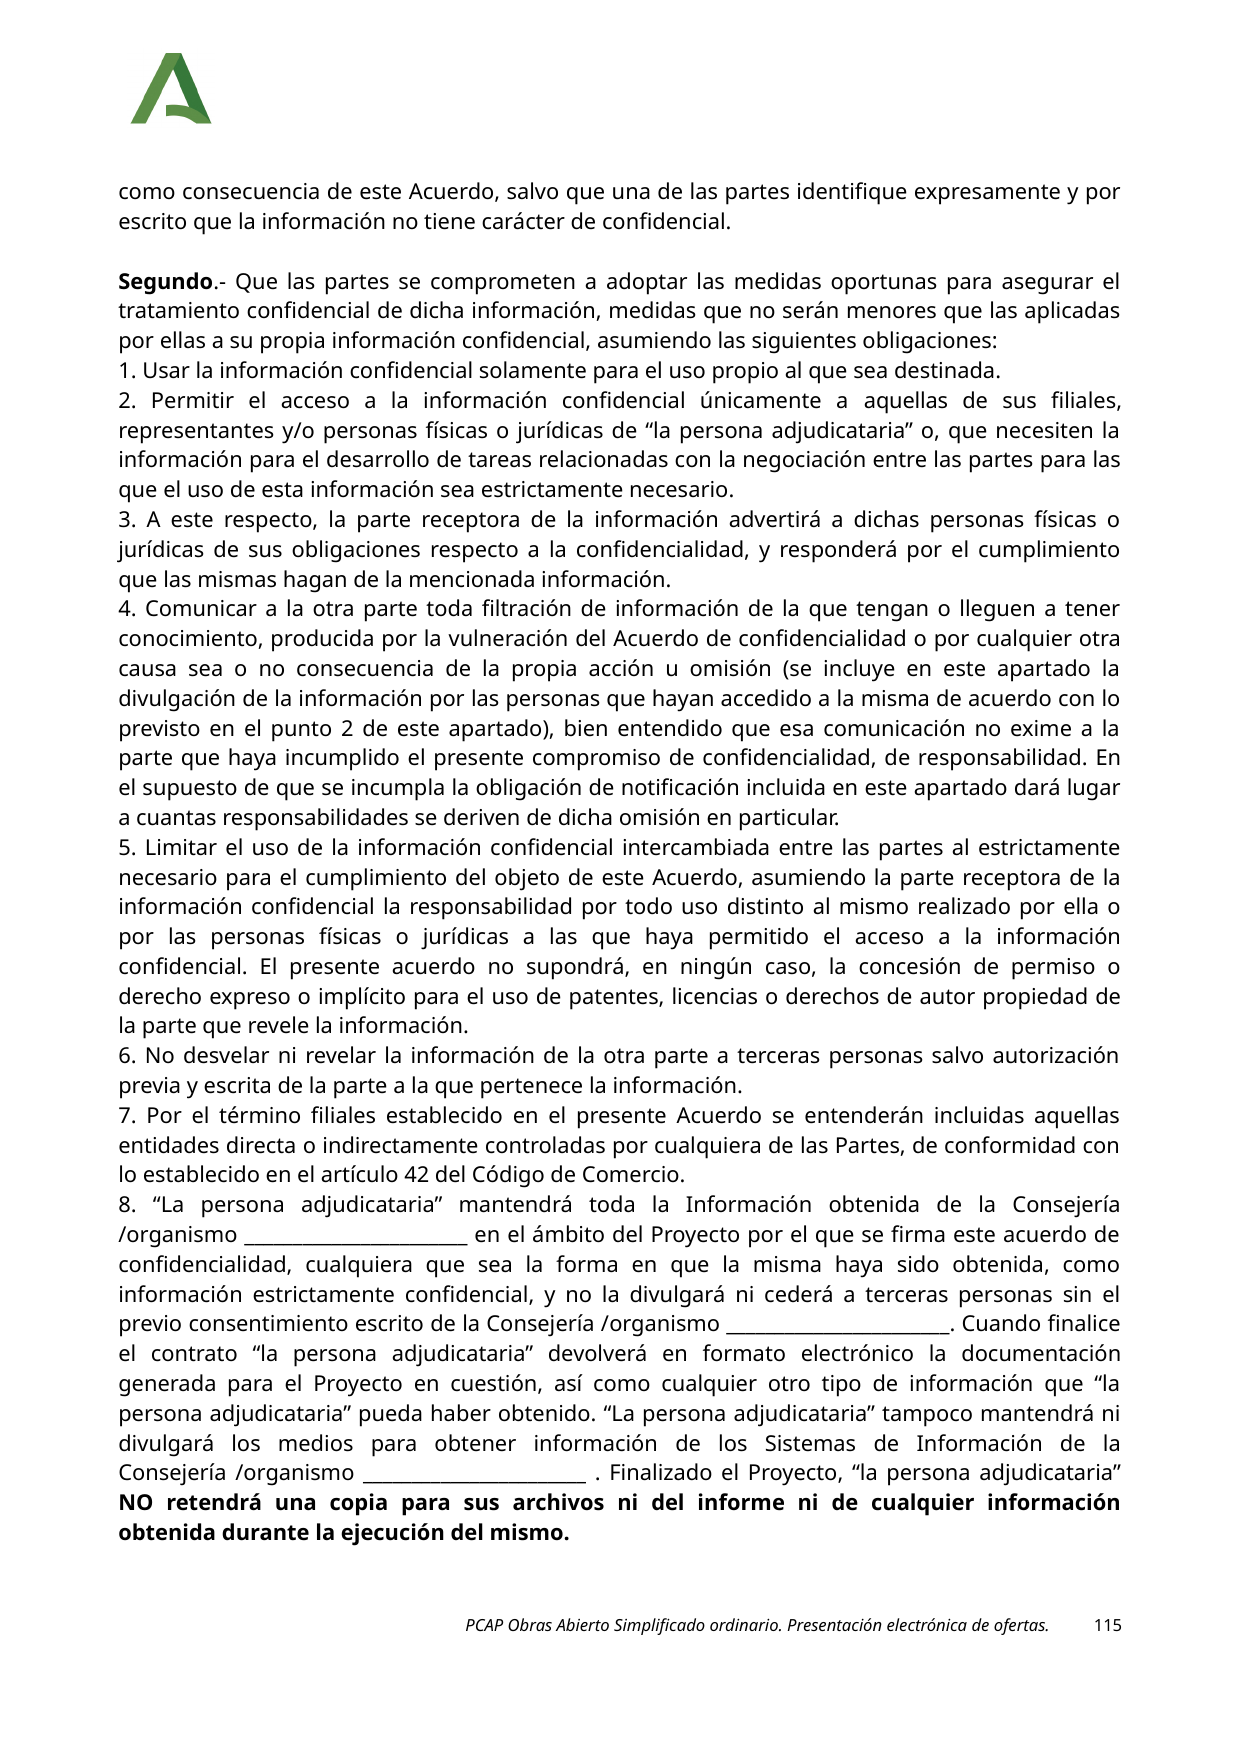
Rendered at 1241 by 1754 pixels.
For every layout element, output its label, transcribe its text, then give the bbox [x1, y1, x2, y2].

text 2. Permitir el acceso a la información confidencial únicamente a aquellas de sus filiales, representantes y/o personas físicas o jurídicas de “la persona adjudicataria” o, que necesiten la información para el desarrollo de tareas relacionadas con la negociación entre las partes para las que el uso de esta información sea estrictamente necesario. [118, 385, 1122, 504]
text 8. “La persona adjudicataria” mantendrá toda la Información obtenida de la Consejería /organismo _______________________ en el ámbito del Proyecto por el que se firma este acuerdo de confidencialidad, cualquiera que sea la forma en que la misma haya sido obtenida, como información estrictamente confidencial, y no la divulgará ni cederá a terceras personas sin el previo consentimiento escrito de la Consejería /organismo _______________________. Cuando finalice el contrato “la persona adjudicataria” devolverá en formato electrónico la documentación generada para el Proyecto en cuestión, así como cualquier otro tipo de información que “la persona adjudicataria” pueda haber obtenido. “La persona adjudicataria” tampoco mantendrá ni divulgará los medios para obtener información de los Sistemas de Información de la Consejería /organismo _______________________ . Finalizado el Proyecto, “la persona adjudicataria” NO retendrá una copia para sus archivos ni del informe ni de cualquier información obtenida durante la ejecución del mismo. [118, 1189, 1122, 1547]
text 1. Usar la información confidencial solamente para el uso propio al que sea destinada. [118, 355, 1122, 385]
picture [127, 48, 216, 128]
text 5. Limitar el uso de la información confidencial intercambiada entre las partes al estrictamente necesario para el cumplimiento del objeto de este Acuerdo, asumiendo la parte receptora de la información confidencial la responsabilidad por todo uso distinto al mismo realizado por ella o por las personas físicas o jurídicas a las que haya permitido el acceso a la información confidencial. El presente acuerdo no supondrá, en ningún caso, la concesión de permiso o derecho expreso o implícito para el uso de patentes, licencias o derechos de autor propiedad de la parte que revele la información. [118, 832, 1122, 1040]
text Segundo.- Que las partes se comprometen a adoptar las medidas oportunas para asegurar el tratamiento confidencial de dicha información, medidas que no serán menores que las aplicadas por ellas a su propia información confidencial, asumiendo las siguientes obligaciones: [118, 266, 1122, 355]
text 3. A este respecto, la parte receptora de la información advertirá a dichas personas físicas o jurídicas de sus obligaciones respecto a la confidencialidad, y responderá por el cumplimiento que las mismas hagan de la mencionada información. [118, 504, 1122, 593]
text 6. No desvelar ni revelar la información de la otra parte a terceras personas salvo autorización previa y escrita de la parte a la que pertenece la información. [118, 1040, 1122, 1100]
text como consecuencia de este Acuerdo, salvo que una de las partes identifique expresamente y por escrito que la información no tiene carácter de confidencial. [118, 176, 1122, 236]
text 7. Por el término filiales establecido en el presente Acuerdo se entenderán incluidas aquellas entidades directa o indirectamente controladas por cualquiera de las Partes, de conformidad con lo establecido en el artículo 42 del Código de Comercio. [118, 1100, 1122, 1189]
text 4. Comunicar a la otra parte toda filtración de información de la que tengan o lleguen a tener conocimiento, producida por la vulneración del Acuerdo de confidencialidad o por cualquier otra causa sea o no consecuencia de la propia acción u omisión (se incluye en este apartado la divulgación de la información por las personas que hayan accedido a la misma de acuerdo con lo previsto en el punto 2 de este apartado), bien entendido que esa comunicación no exime a la parte que haya incumplido el presente compromiso de confidencialidad, de responsabilidad. En el supuesto de que se incumpla la obligación de notificación incluida en este apartado dará lugar a cuantas responsabilidades se deriven de dicha omisión en particular. [118, 593, 1122, 832]
